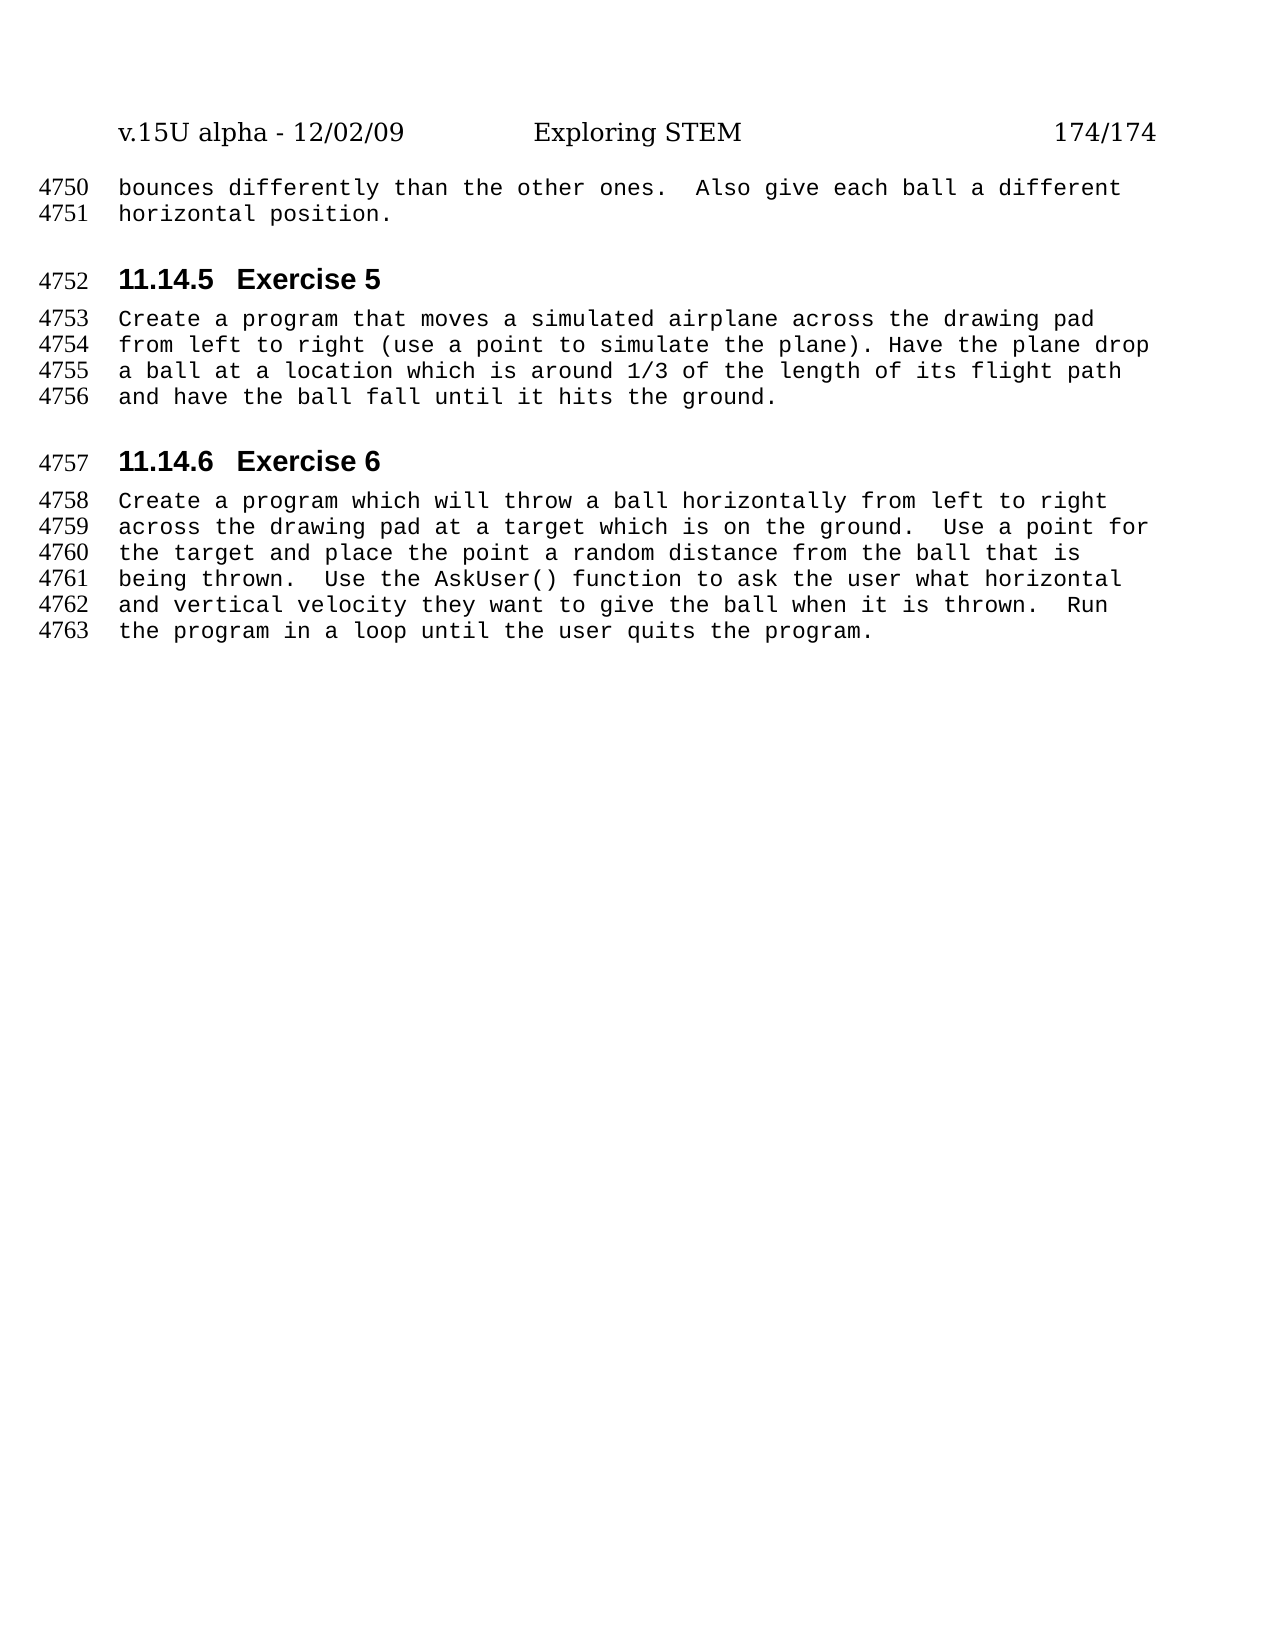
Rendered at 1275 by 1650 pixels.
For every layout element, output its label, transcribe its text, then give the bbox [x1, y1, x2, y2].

subtitle Exercise 5 [118, 262, 1157, 295]
text Create a program which will throw a ball horizontally from left to right across the drawing pad at a target which is on the ground. Use a point for the target and place the point a random distance from the ball that is being thrown. Use the AskUser() function to ask the user what horizontal and vertical velocity they want to give the ball when it is thrown. Run the program in a loop until the user quits the program. [118, 489, 1157, 645]
text bounces differently than the other ones. Also give each ball a different horizontal position. [118, 177, 1157, 229]
subtitle Exercise 6 [118, 444, 1157, 477]
text Create a program that moves a simulated airplane across the drawing pad from left to right (use a point to simulate the plane). Have the plane drop a ball at a location which is around 1/3 of the length of its flight path and have the ball fall until it hits the ground. [118, 307, 1157, 411]
